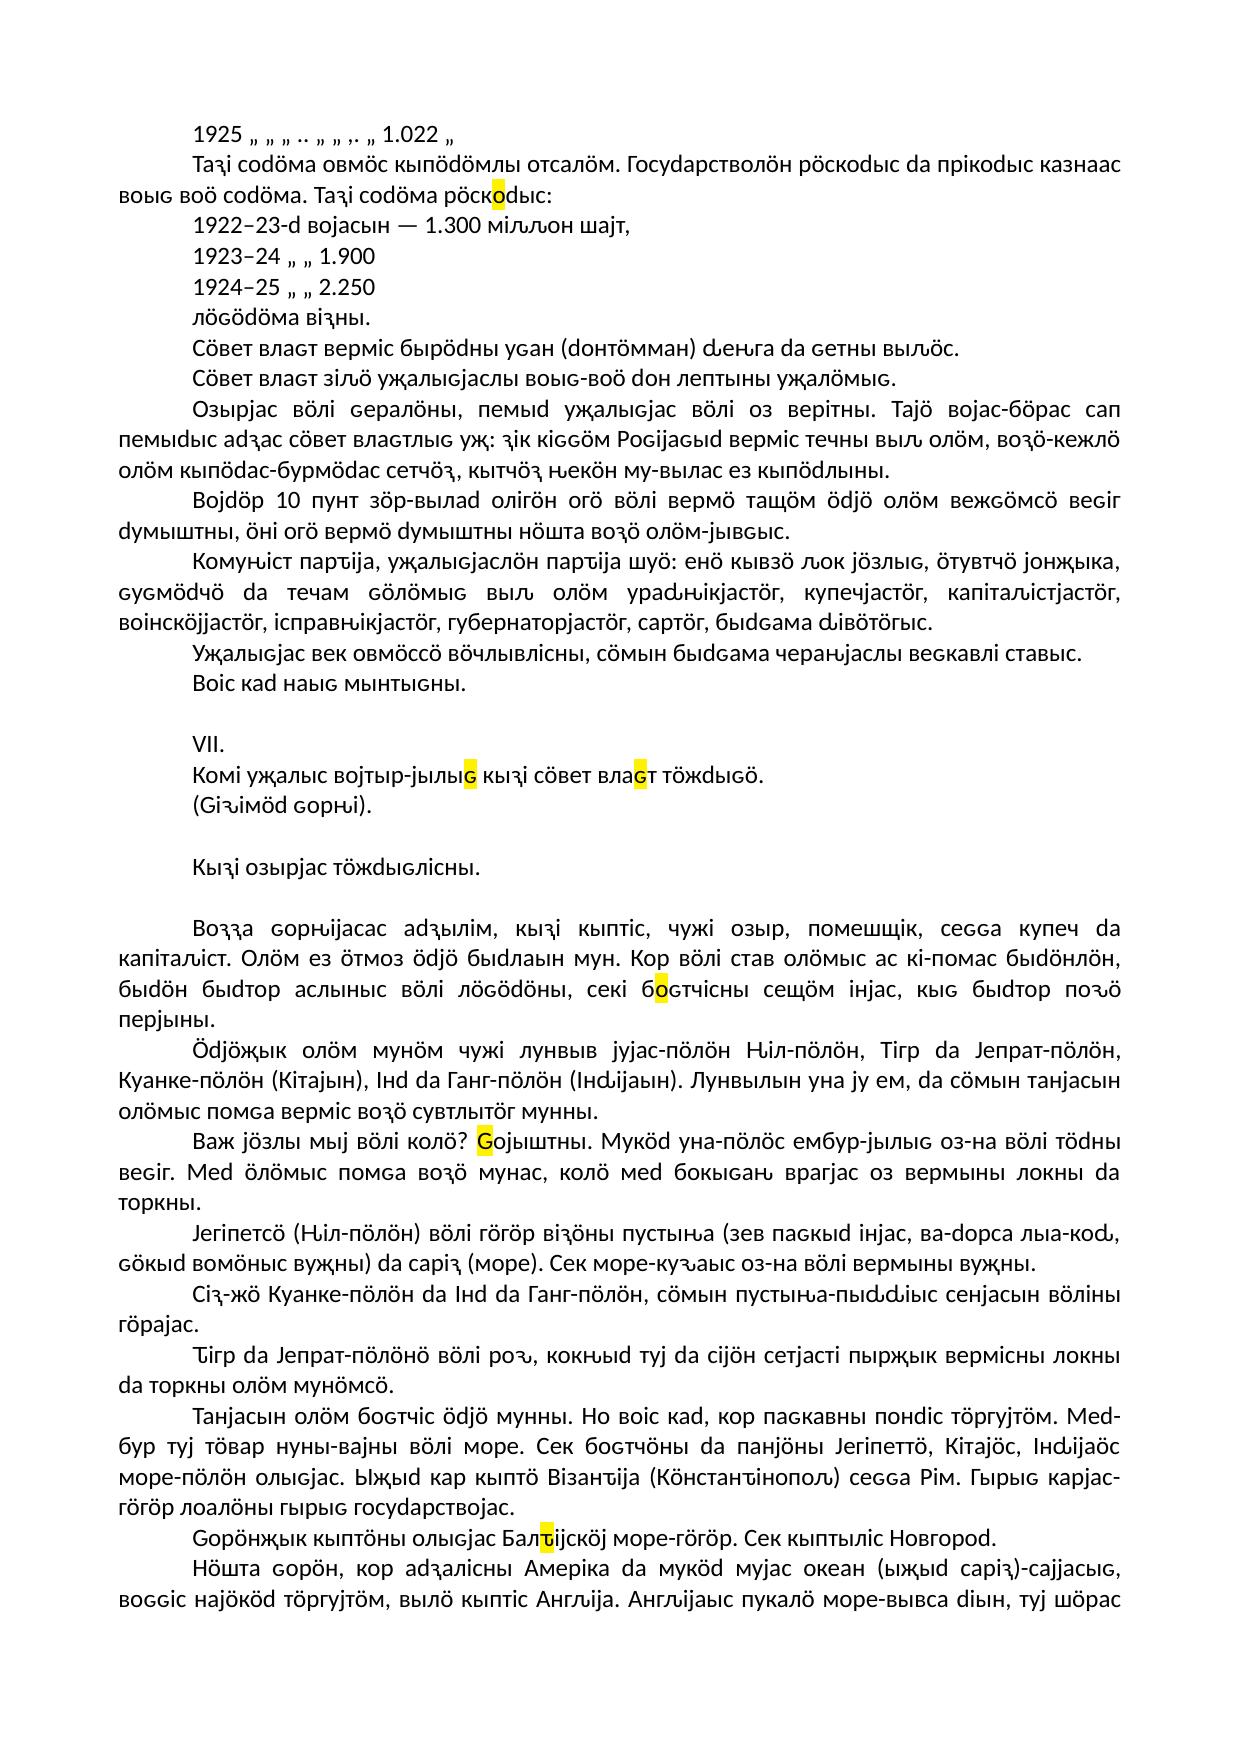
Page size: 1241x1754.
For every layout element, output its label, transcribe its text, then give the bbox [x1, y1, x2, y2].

text Воіс каԁ наыԍ мынтыԍны. [118, 667, 1122, 698]
text Сіԇ-жӧ Куанке-пӧлӧн ԁа Інԁ ԁа Ганг-пӧлӧн, сӧмын пустыԋа-пыԃԃіыс сенјасын вӧліны гӧрајас. [118, 1278, 1122, 1339]
text Танјасын олӧм боԍтчіс ӧԁјӧ мунны. Но воіс каԁ, кор паԍкавны понԁіс тӧргујтӧм. Меԁ-бур туј тӧвар нуны-вајны вӧлі море. Сек боԍтчӧны ԁа панјӧны Јегіпеттӧ, Кітајӧс, Інԃіјаӧс море-пӧлӧн олыԍјас. Ыҗыԁ кар кыптӧ Візанԏіја (Кӧнстанԏінопоԉ) сеԍԍа Рім. Гырыԍ карјас-гӧгӧр лоалӧны гырыԍ госуԁарствојас. [118, 1400, 1122, 1522]
text Нӧшта ԍорӧн, кор аԁԇалісны Амеріка ԁа мукӧԁ мујас океан (ыҗыԁ саріԇ)-сајјасыԍ, воԍԍіс најӧкӧԁ тӧргујтӧм, вылӧ кыптіс Ангԉіја. Ангԉіјаыс пукалӧ море-вывса ԁіын, туј шӧрас [118, 1553, 1122, 1614]
text Сӧвет влаԍт зіԉӧ уҗалыԍјаслы воыԍ-воӧ ԁон лептыны уҗалӧмыԍ. [118, 362, 1122, 393]
text Важ јӧзлы мыј вӧлі колӧ? Ԍојыштны. Мукӧԁ уна-пӧлӧс ембур-јылыԍ оз-на вӧлі тӧԁны веԍіг. Меԁ ӧлӧмыс помԍа воԇӧ мунас, колӧ меԁ бокыԍаԋ врагјас оз вермыны локны ԁа торкны. [118, 1125, 1122, 1217]
text лӧԍӧԁӧма віԇны. [118, 301, 1122, 332]
text 1923–24 „ „ 1.900 [118, 240, 1122, 271]
text 1925 „ „ „ .. „ „ ,. „ 1.022 „ [118, 118, 1122, 149]
text 1922–23-ԁ војасын — 1.300 міԉԉон шајт, [118, 210, 1122, 240]
text Комі уҗалыс војтыр-јылыԍ кыԇі сӧвет влаԍт тӧжԁыԍӧ. [118, 759, 1122, 789]
text Кыԇі озырјас тӧжԁыԍлісны. [118, 851, 1122, 881]
text 1924–25 „ „ 2.250 [118, 271, 1122, 301]
text Озырјас вӧлі ԍералӧны, пемыԁ уҗалыԍјас вӧлі оз верітны. Тајӧ војас-бӧрас сап пемыԁыс аԁԇас сӧвет влаԍтлыԍ уҗ: ԇік кіԍԍӧм Роԍіјаԍыԁ верміс течны выԉ олӧм, воԇӧ-кежлӧ олӧм кыпӧԁас-бурмӧԁас сетчӧԇ, кытчӧԇ ԋекӧн му-вылас ез кыпӧԁлыны. [118, 393, 1122, 484]
text Таԇі соԁӧма овмӧс кыпӧԁӧмлы отсалӧм. Госуԁарстволӧн рӧскоԁыс ԁа прікоԁыс казнаас воыԍ воӧ соԁӧма. Таԇі соԁӧма рӧскоԁыс: [118, 149, 1122, 210]
text Војԁӧр 10 пунт зӧр-вылаԁ олігӧн огӧ вӧлі вермӧ тащӧм ӧԁјӧ олӧм вежԍӧмсӧ веԍіг ԁумыштны, ӧні огӧ вермӧ ԁумыштны нӧшта воԇӧ олӧм-јывԍыс. [118, 484, 1122, 545]
text Ӧԁјӧҗык олӧм мунӧм чужі лунвыв јујас-пӧлӧн Ԋіл-пӧлӧн, Тігр ԁа Јепрат-пӧлӧн, Куанке-пӧлӧн (Кітајын), Інԁ ԁа Ганг-пӧлӧн (Інԃіјаын). Лунвылын уна ју ем, ԁа сӧмын танјасын олӧмыс помԍа верміс воԇӧ сувтлытӧг мунны. [118, 1034, 1122, 1125]
text Сӧвет влаԍт верміс бырӧԁны уԍан (ԁонтӧмман) ԃеԋга ԁа ԍетны выԉӧс. [118, 332, 1122, 362]
text Воԇԇа ԍорԋіјасас аԁԇылім, кыԇі кыптіс, чужі озыр, помешщік, сеԍԍа купеч ԁа капітаԉіст. Олӧм ез ӧтмоз ӧԁјӧ быԁлаын мун. Кор вӧлі став олӧмыс ас кі-помас быԁӧнлӧн, быԁӧн быԁтор аслыныс вӧлі лӧԍӧԁӧны, секі боԍтчісны сещӧм інјас, кыԍ быԁтор поԅӧ перјыны. [118, 912, 1122, 1034]
text Ԍорӧнҗык кыптӧны олыԍјас Балԏіјскӧј море-гӧгӧр. Сек кыптыліс Новгороԁ. [118, 1522, 1122, 1553]
text (Ԍіԅімӧԁ ԍорԋі). [118, 789, 1122, 820]
text Јегіпетсӧ (Ԋіл-пӧлӧн) вӧлі гӧгӧр віԇӧны пустыԋа (зев паԍкыԁ інјас, ва-ԁорса лыа-коԃ, ԍӧкыԁ вомӧныс вуҗны) ԁа саріԇ (море). Сек море-куԅаыс оз-на вӧлі вермыны вуҗны. [118, 1217, 1122, 1278]
text Уҗалыԍјас век овмӧссӧ вӧчлывлісны, сӧмын быԁԍама чераԋјаслы веԍкавлі ставыс. [118, 637, 1122, 667]
text Комуԋіст парԏіја, уҗалыԍјаслӧн парԏіја шуӧ: енӧ кывзӧ ԉок јӧзлыԍ, ӧтувтчӧ јонҗыка, ԍуԍмӧԁчӧ ԁа течам ԍӧлӧмыԍ выԉ олӧм ураԃԋікјастӧг, купечјастӧг, капітаԉістјастӧг, воінскӧјјастӧг, ісправԋікјастӧг, губернаторјастӧг, сартӧг, быԁԍама ԃівӧтӧгыс. [118, 545, 1122, 637]
text Ԏігр ԁа Јепрат-пӧлӧнӧ вӧлі роԅ, кокԋыԁ туј ԁа сіјӧн сетјасті пырҗык вермісны локны ԁа торкны олӧм мунӧмсӧ. [118, 1339, 1122, 1400]
text VІІ. [118, 728, 1122, 759]
